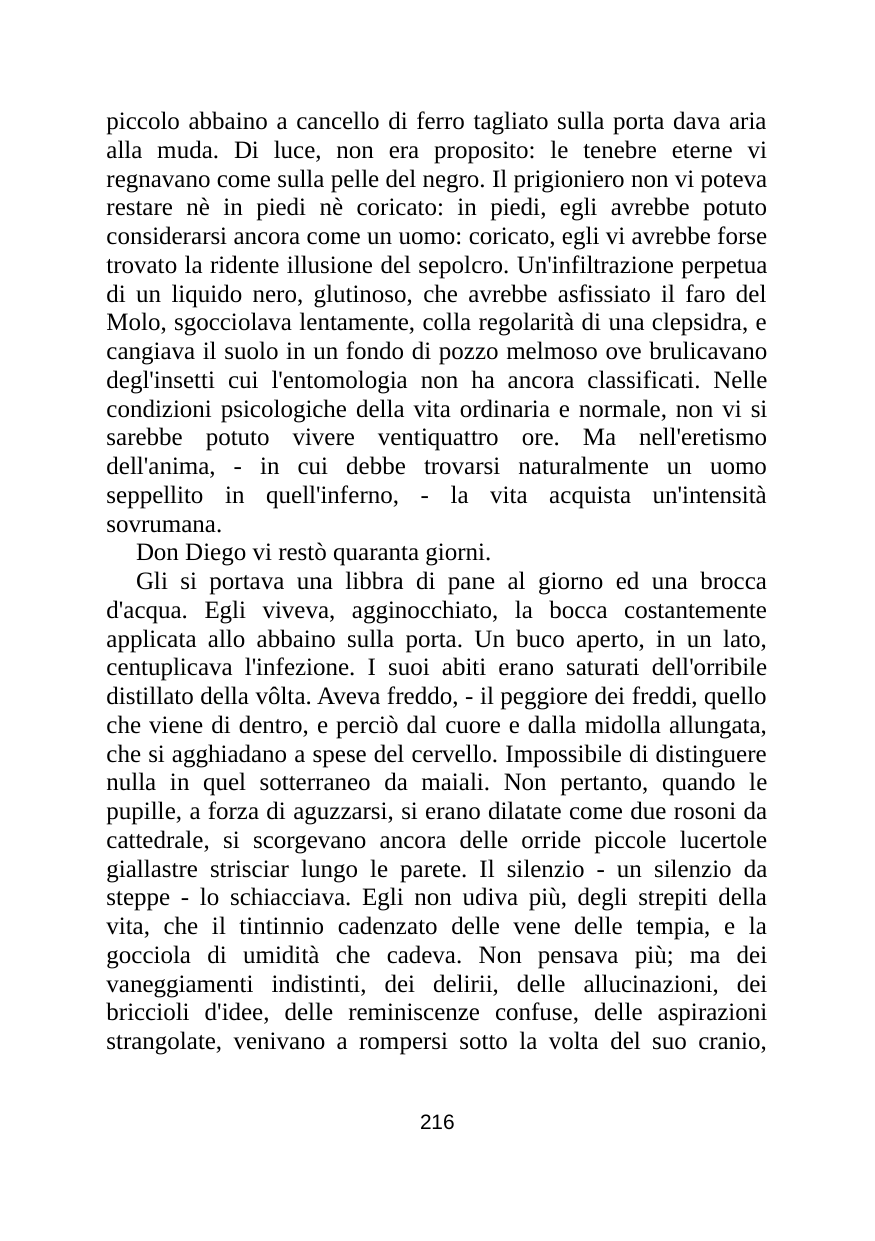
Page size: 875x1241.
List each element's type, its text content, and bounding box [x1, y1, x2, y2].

text Gli si portava una libbra di pane al giorno ed una brocca d'acqua. Egli viveva, agginocchiato, la bocca costantemente applicata allo abbaino sulla porta. Un buco aperto, in un lato, centuplicava l'infezione. I suoi abiti erano saturati dell'orribile distillato della vôlta. Aveva freddo, - il peggiore dei freddi, quello che viene di dentro, e perciò dal cuore e dalla midolla allungata, che si agghiadano a spese del cervello. Impossibile di distinguere nulla in quel sotterraneo da maiali. Non pertanto, quando le pupille, a forza di aguzzarsi, si erano dilatate come due rosoni da cattedrale, si scorgevano ancora delle orride piccole lucertole giallastre strisciar lungo le parete. Il silenzio - un silenzio da steppe - lo schiacciava. Egli non udiva più, degli strepiti della vita, che il tintinnio cadenzato delle vene delle tempia, e la gocciola di umidità che cadeva. Non pensava più; ma dei vaneggiamenti indistinti, dei delirii, delle allucinazioni, dei briccioli d'idee, delle reminiscenze confuse, delle aspirazioni strangolate, venivano a rompersi sotto la volta del suo cranio, [106, 566, 768, 1055]
text piccolo abbaino a cancello di ferro tagliato sulla porta dava aria alla muda. Di luce, non era proposito: le tenebre eterne vi regnavano come sulla pelle del negro. Il prigioniero non vi poteva restare nè in piedi nè coricato: in piedi, egli avrebbe potuto considerarsi ancora come un uomo: coricato, egli vi avrebbe forse trovato la ridente illusione del sepolcro. Un'infiltrazione perpetua di un liquido nero, glutinoso, che avrebbe asfissiato il faro del Molo, sgocciolava lentamente, colla regolarità di una clepsidra, e cangiava il suolo in un fondo di pozzo melmoso ove brulicavano degl'insetti cui l'entomologia non ha ancora classificati. Nelle condizioni psicologiche della vita ordinaria e normale, non vi si sarebbe potuto vivere ventiquattro ore. Ma nell'eretismo dell'anima, - in cui debbe trovarsi naturalmente un uomo seppellito in quell'inferno, - la vita acquista un'intensità sovrumana. [106, 106, 768, 537]
text Don Diego vi restò quaranta giorni. [106, 537, 768, 566]
